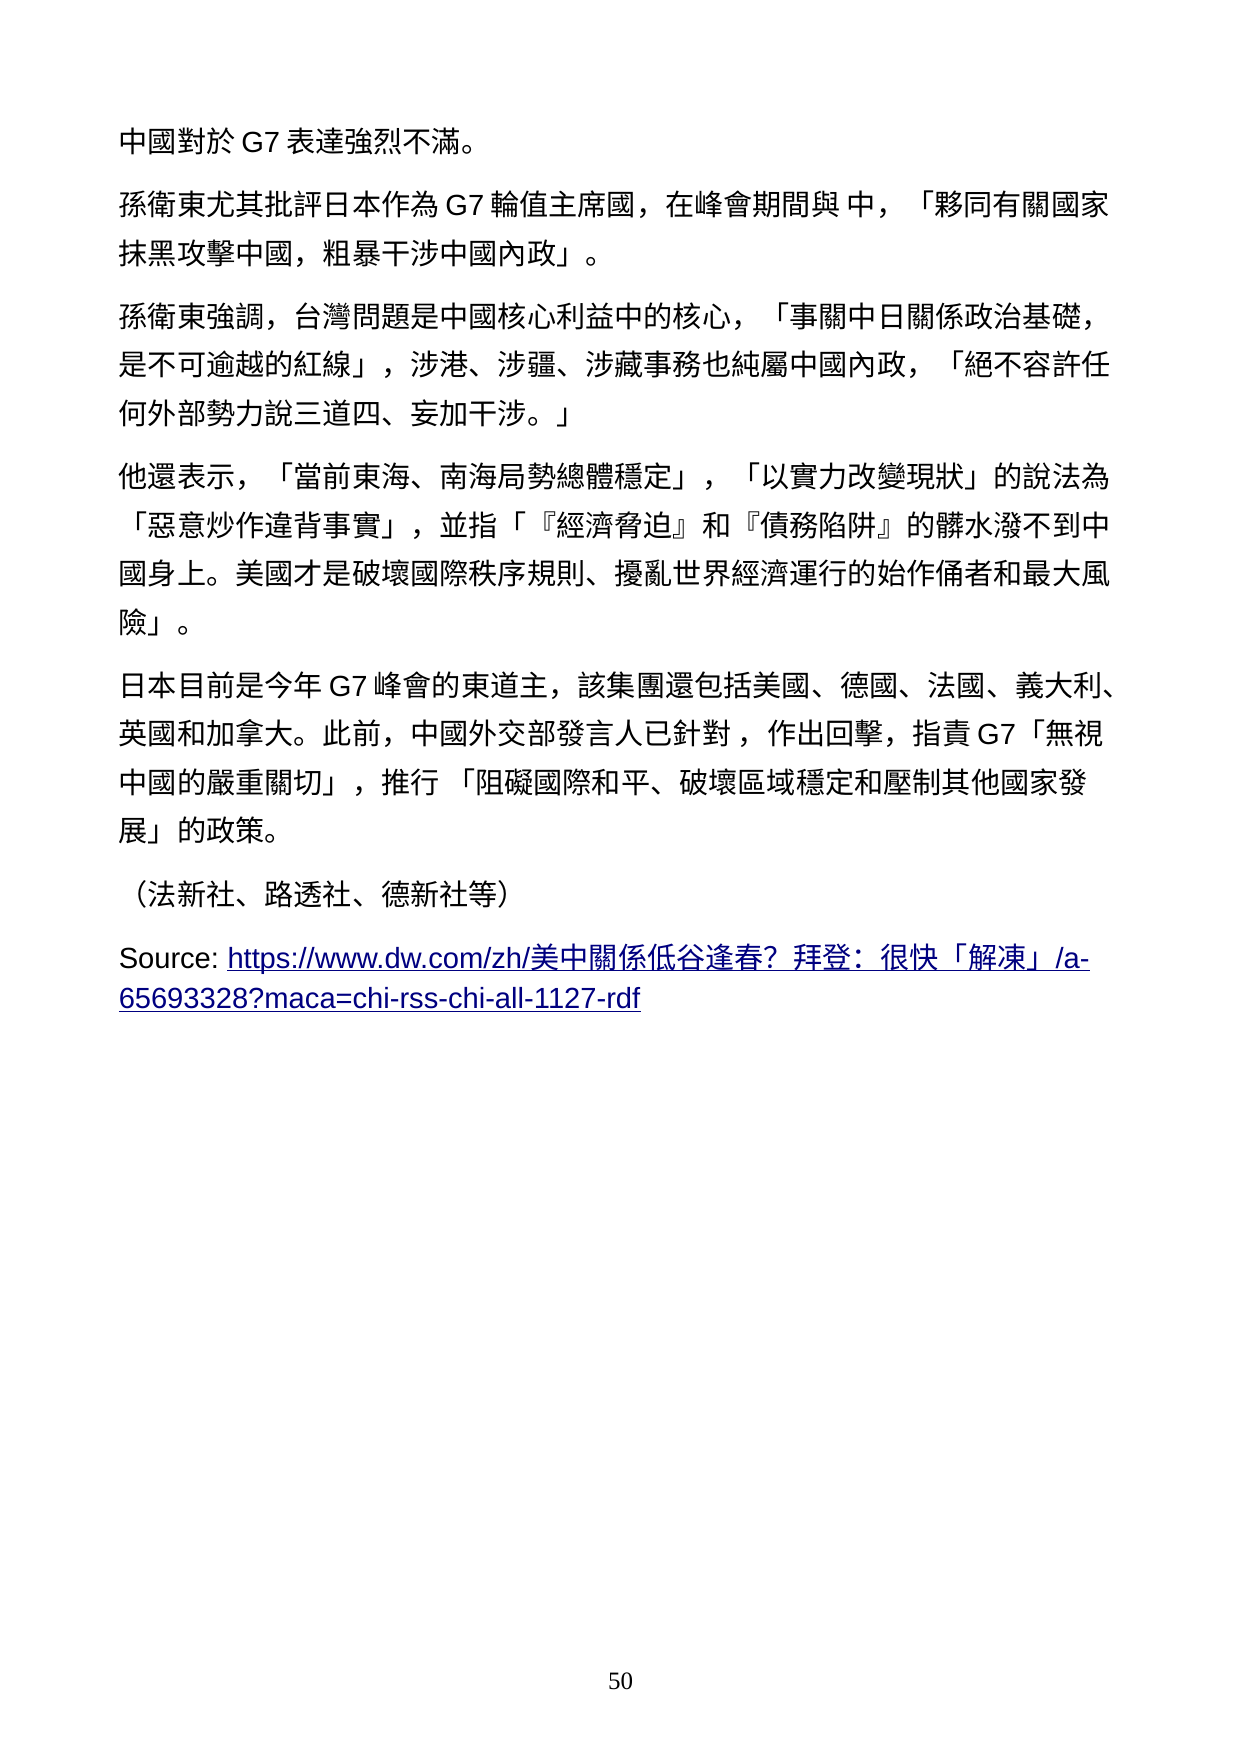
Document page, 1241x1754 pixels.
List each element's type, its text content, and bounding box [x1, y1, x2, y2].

text （法新社、路透社、德新社等） [118, 871, 1122, 913]
text 中國對於G7表達強烈不滿。 [118, 118, 1122, 161]
text 孫衛東尤其批評日本作為G7輪值主席國，在峰會期間與 中，「夥同有關國家抹黑攻擊中國，粗暴干涉中國內政」。 [118, 182, 1122, 272]
text Source: https://www.dw.com/zh/美中關係低谷逢春？拜登：很快「解凍」/a-65693328?maca=chi-rss-chi-all-1127-rdf [118, 934, 1122, 1015]
text 日本目前是今年G7峰會的東道主，該集團還包括美國、德國、法國、義大利、英國和加拿大。此前，中國外交部發言人已針對 ，作出回擊，指責G7「無視中國的嚴重關切」，推行 「阻礙國際和平、破壞區域穩定和壓制其他國家發展」的政策。 [118, 662, 1122, 850]
text 孫衛東強調，台灣問題是中國核心利益中的核心，「事關中日關係政治基礎，是不可逾越的紅線」，涉港、涉疆、涉藏事務也純屬中國內政，「絕不容許任何外部勢力說三道四、妄加干涉。」 [118, 293, 1122, 433]
text 他還表示，「當前東海、南海局勢總體穩定」，「以實力改變現狀」的說法為「惡意炒作違背事實」，並指「『經濟脅迫』和『債務陷阱』的髒水潑不到中國身上。美國才是破壞國際秩序規則、擾亂世界經濟運行的始作俑者和最大風險」。 [118, 453, 1122, 641]
